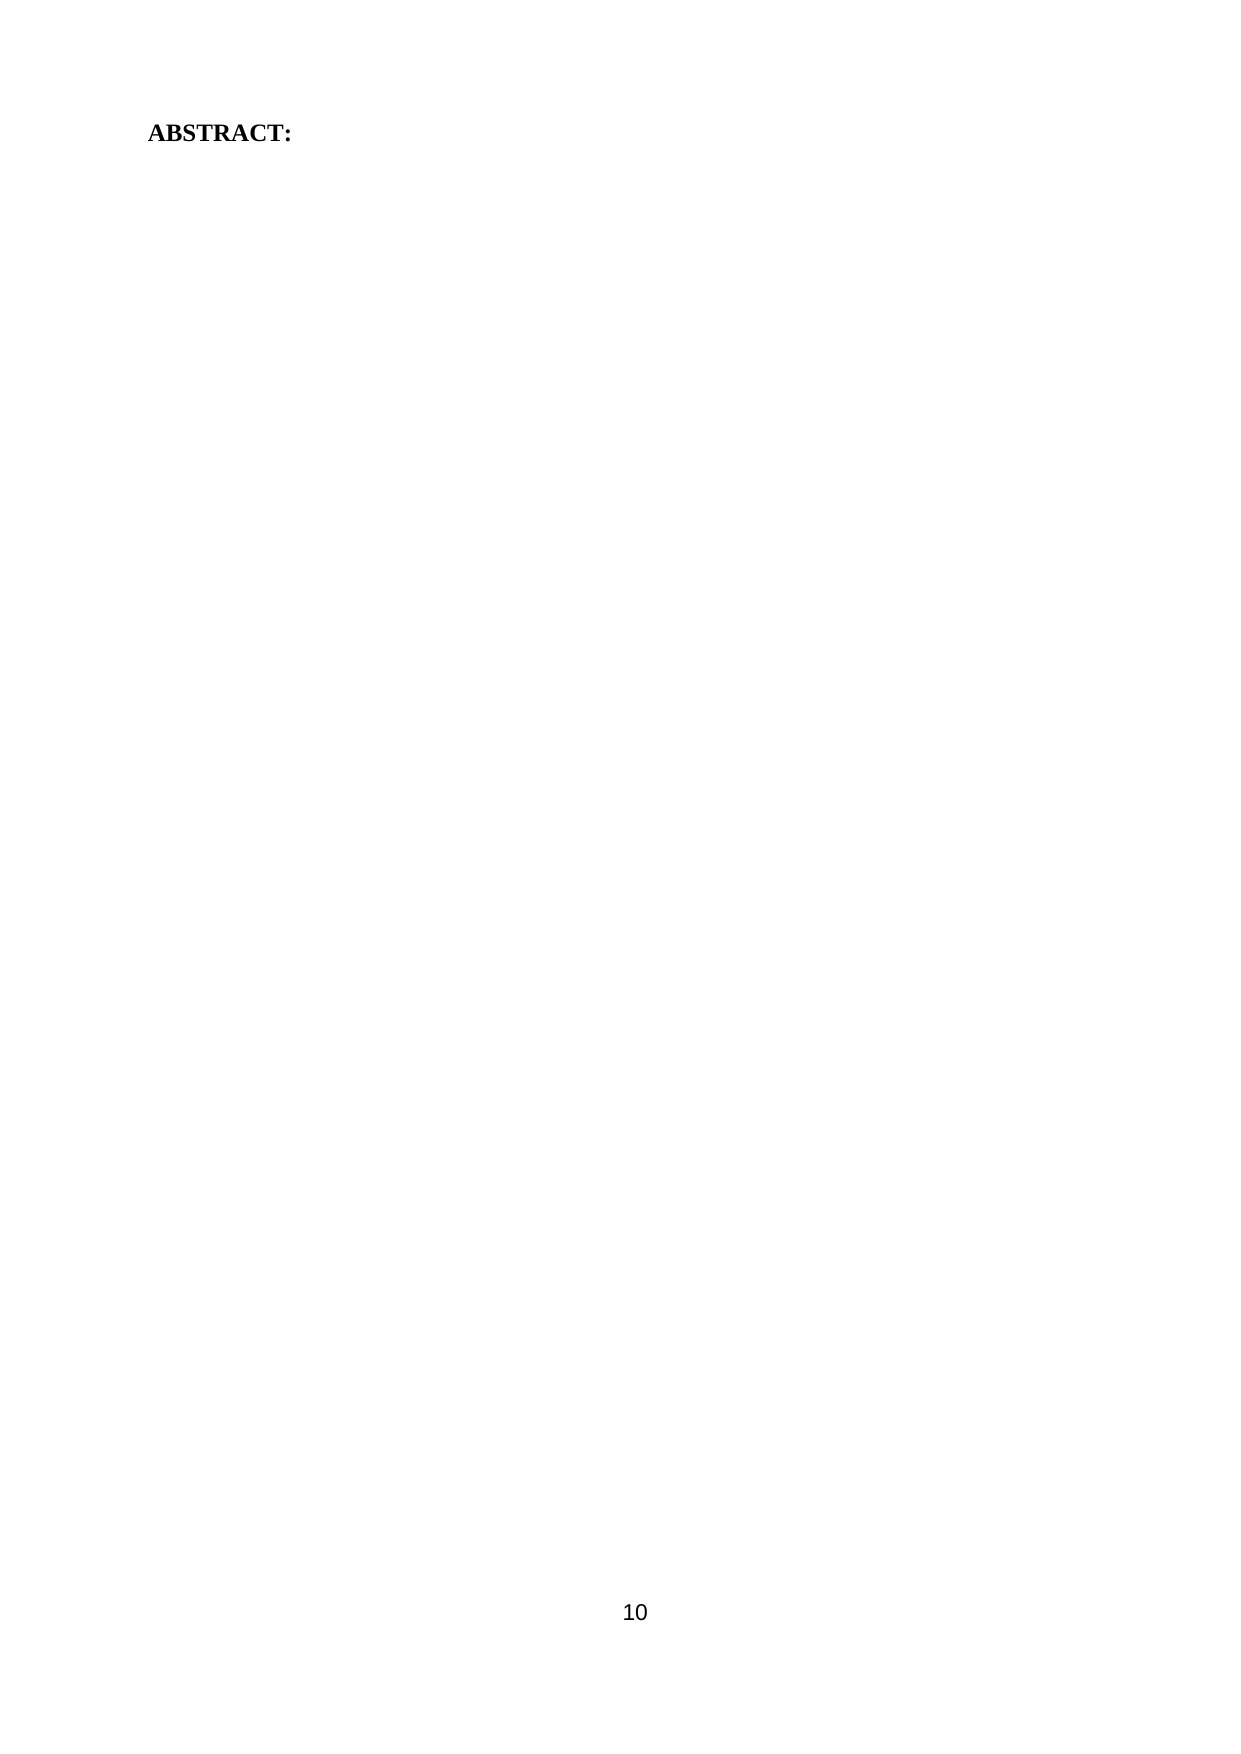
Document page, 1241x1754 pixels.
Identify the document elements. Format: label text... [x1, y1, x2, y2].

text ABSTRACT: [148, 118, 1122, 147]
